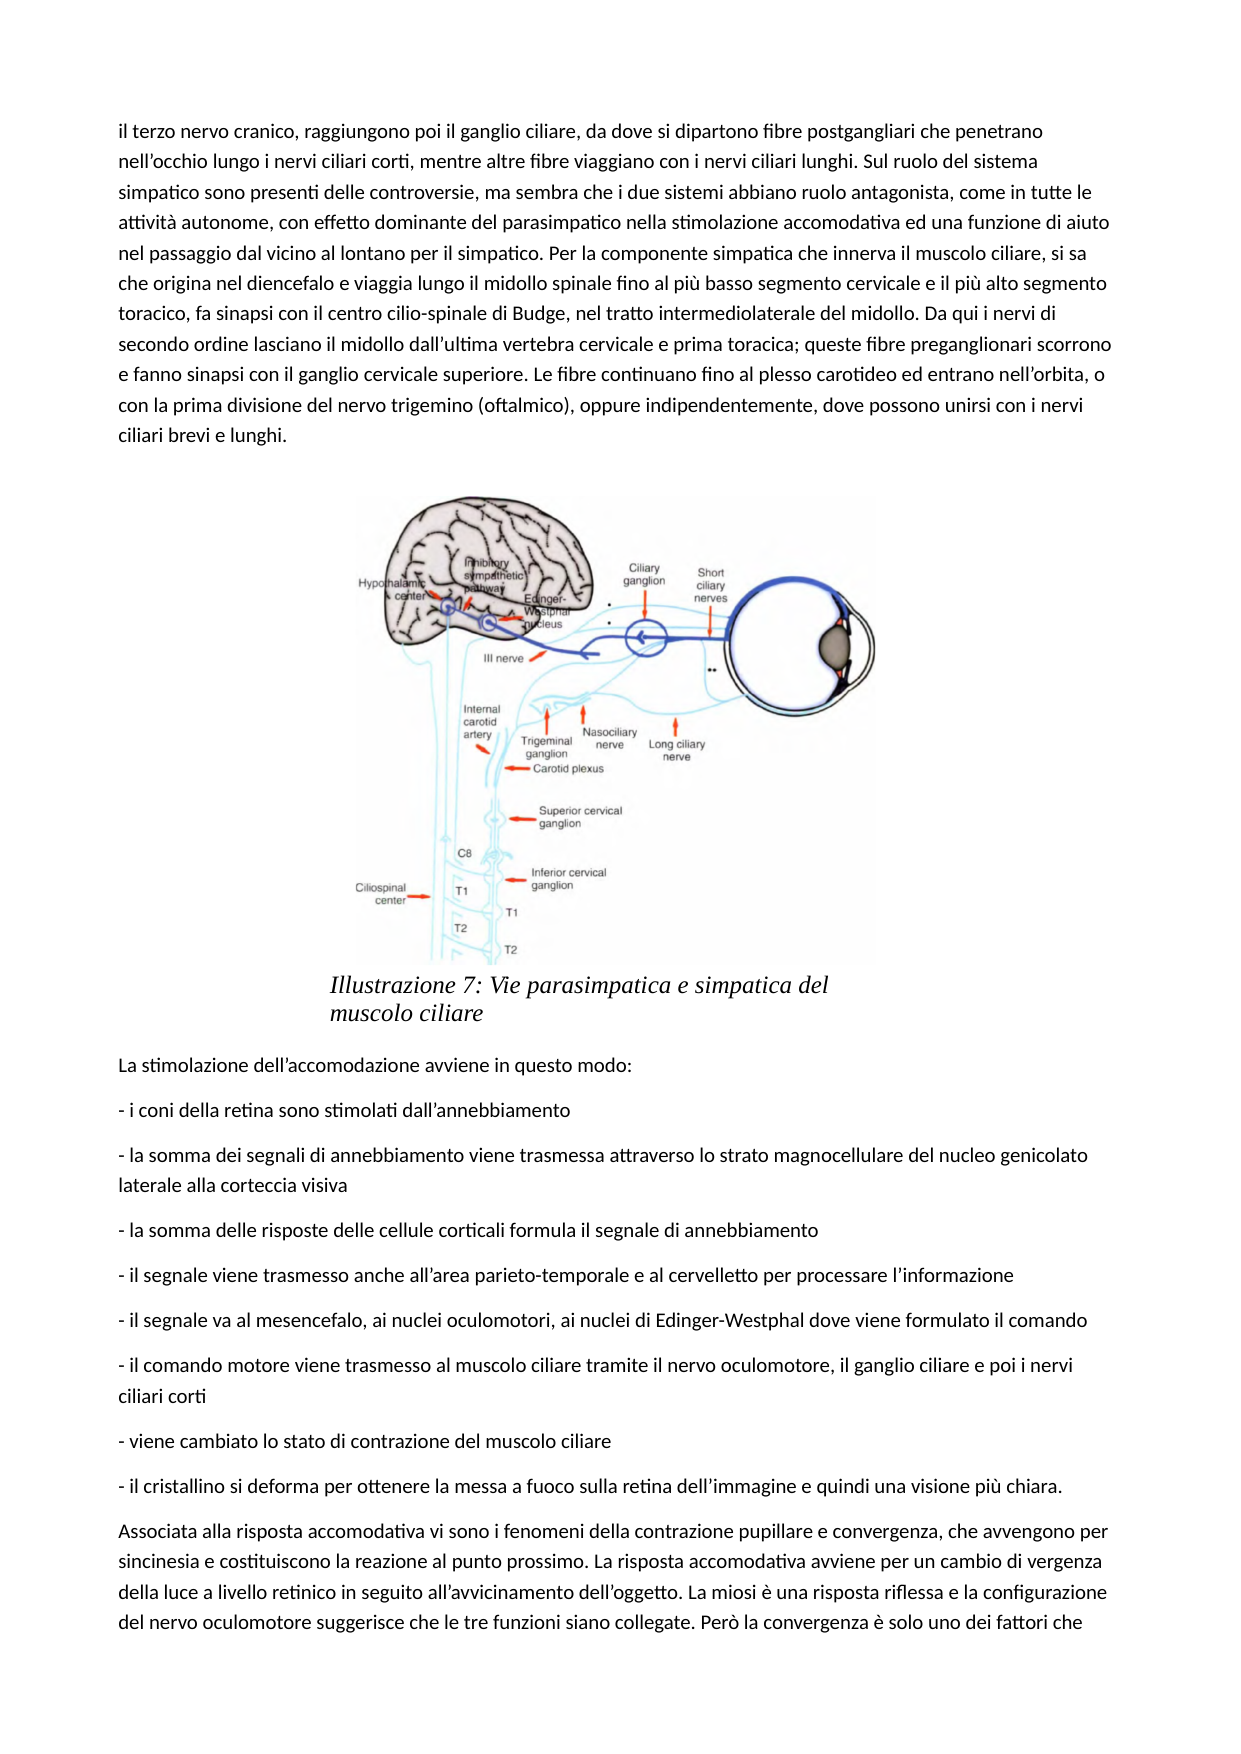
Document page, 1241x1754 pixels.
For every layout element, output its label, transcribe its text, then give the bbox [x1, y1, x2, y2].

text - viene cambiato lo stato di contrazione del muscolo ciliare [118, 1428, 1122, 1453]
text Associata alla risposta accomodativa vi sono i fenomeni della contrazione pupillare e convergenza, che avvengono per sincinesia e costituiscono la reazione al punto prossimo. La risposta accomodativa avviene per un cambio di vergenza della luce a livello retinico in seguito all’avvicinamento dell’oggetto. La miosi è una risposta riflessa e la configurazione del nervo oculomotore suggerisce che le tre funzioni siano collegate. Però la convergenza è solo uno dei fattori che [118, 1518, 1122, 1635]
text - il segnale va al mesencefalo, ai nuclei oculomotori, ai nuclei di Edinger-Westphal dove viene formulato il comando [118, 1308, 1122, 1333]
text il terzo nervo cranico, raggiungono poi il ganglio ciliare, da dove si dipartono fibre postgangliari che penetrano nell’occhio lungo i nervi ciliari corti, mentre altre fibre viaggiano con i nervi ciliari lunghi. Sul ruolo del sistema simpatico sono presenti delle controversie, ma sembra che i due sistemi abbiano ruolo antagonista, come in tutte le attività autonome, con effetto dominante del parasimpatico nella stimolazione accomodativa ed una funzione di aiuto nel passaggio dal vicino al lontano per il simpatico. Per la componente simpatica che innerva il muscolo ciliare, si sa che origina nel diencefalo e viaggia lungo il midollo spinale fino al più basso segmento cervicale e il più alto segmento toracico, fa sinapsi con il centro cilio-spinale di Budge, nel tratto intermediolaterale del midollo. Da qui i nervi di secondo ordine lasciano il midollo dall’ultima vertebra cervicale e prima toracica; queste fibre preganglionari scorrono e fanno sinapsi con il ganglio cervicale superiore. Le fibre continuano fino al plesso carotideo ed entrano nell’orbita, o con la prima divisione del nervo trigemino (oftalmico), oppure indipendentemente, dove possono unirsi con i nervi ciliari brevi e lunghi. [118, 118, 1122, 448]
text La stimolazione dell’accomodazione avviene in questo modo: [118, 1052, 1122, 1078]
text - la somma dei segnali di annebbiamento viene trasmessa attraverso lo strato magnocellulare del nucleo genicolato laterale alla corteccia visiva [118, 1142, 1122, 1198]
text - la somma delle risposte delle cellule corticali formula il segnale di annebbiamento [118, 1218, 1122, 1243]
text Illustrazione 7: Vie parasimpatica e simpatica del muscolo ciliare [329, 970, 902, 1027]
text - il segnale viene trasmesso anche all’area parieto-temporale e al cervelletto per processare l’informazione [118, 1263, 1122, 1288]
picture [329, 490, 902, 970]
text - i coni della retina sono stimolati dall’annebbiamento [118, 1097, 1122, 1123]
text - il comando motore viene trasmesso al muscolo ciliare tramite il nervo oculomotore, il ganglio ciliare e poi i nervi ciliari corti [118, 1353, 1122, 1408]
text - il cristallino si deforma per ottenere la messa a fuoco sulla retina dell’immagine e quindi una visione più chiara. [118, 1473, 1122, 1498]
